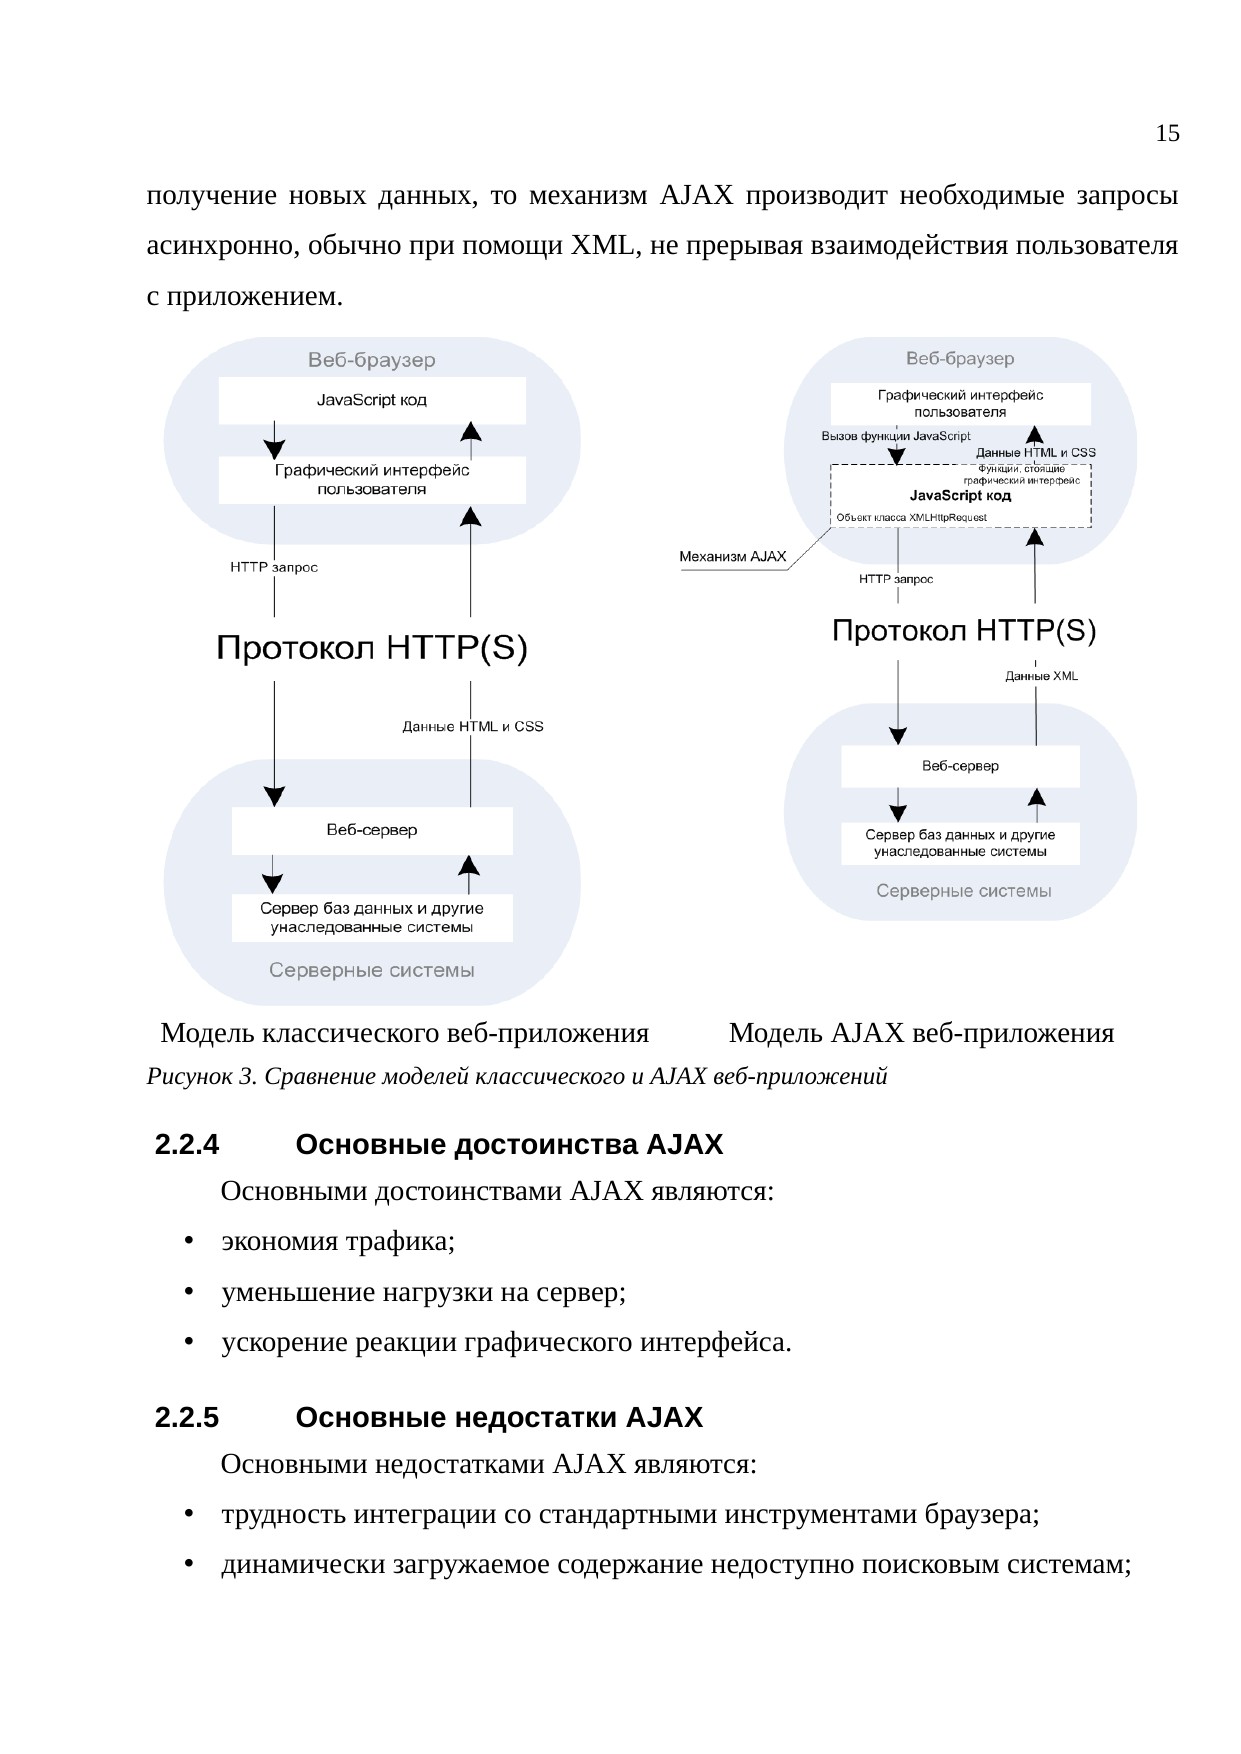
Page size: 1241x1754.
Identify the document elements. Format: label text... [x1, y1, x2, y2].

subtitle Основные достоинства AJAX [146, 1127, 1180, 1161]
list экономия трафика; [184, 1223, 1180, 1257]
picture [679, 337, 1138, 921]
list динамически загружаемое содержание недоступно поисковым системам; [184, 1547, 1180, 1580]
picture [163, 337, 581, 1006]
table_header [597, 328, 663, 1015]
text Основными достоинствами AJAX являются: [146, 1173, 1180, 1207]
text получение новых данных, то механизм AJAX производит необходимые запросы асинхронно, обычно при помощи XML, не прерывая взаимодействия пользователя с приложением. [146, 177, 1180, 311]
table_cell Модель классического веб-приложения [146, 1015, 663, 1048]
subtitle Основные недостатки AJAX [146, 1400, 1180, 1433]
text Рисунок 3. Сравнение моделей классического и AJAX веб-приложений [146, 1061, 1180, 1090]
list ускорение реакции графического интерфейса. [184, 1324, 1180, 1358]
text Основными недостатками AJAX являются: [146, 1446, 1180, 1479]
list трудность интеграции со стандартными инструментами браузера; [184, 1496, 1180, 1530]
list уменьшение нагрузки на сервер; [184, 1274, 1180, 1308]
table_cell Модель AJAX веб-приложения [663, 1015, 1180, 1048]
table_header [663, 328, 1180, 1015]
